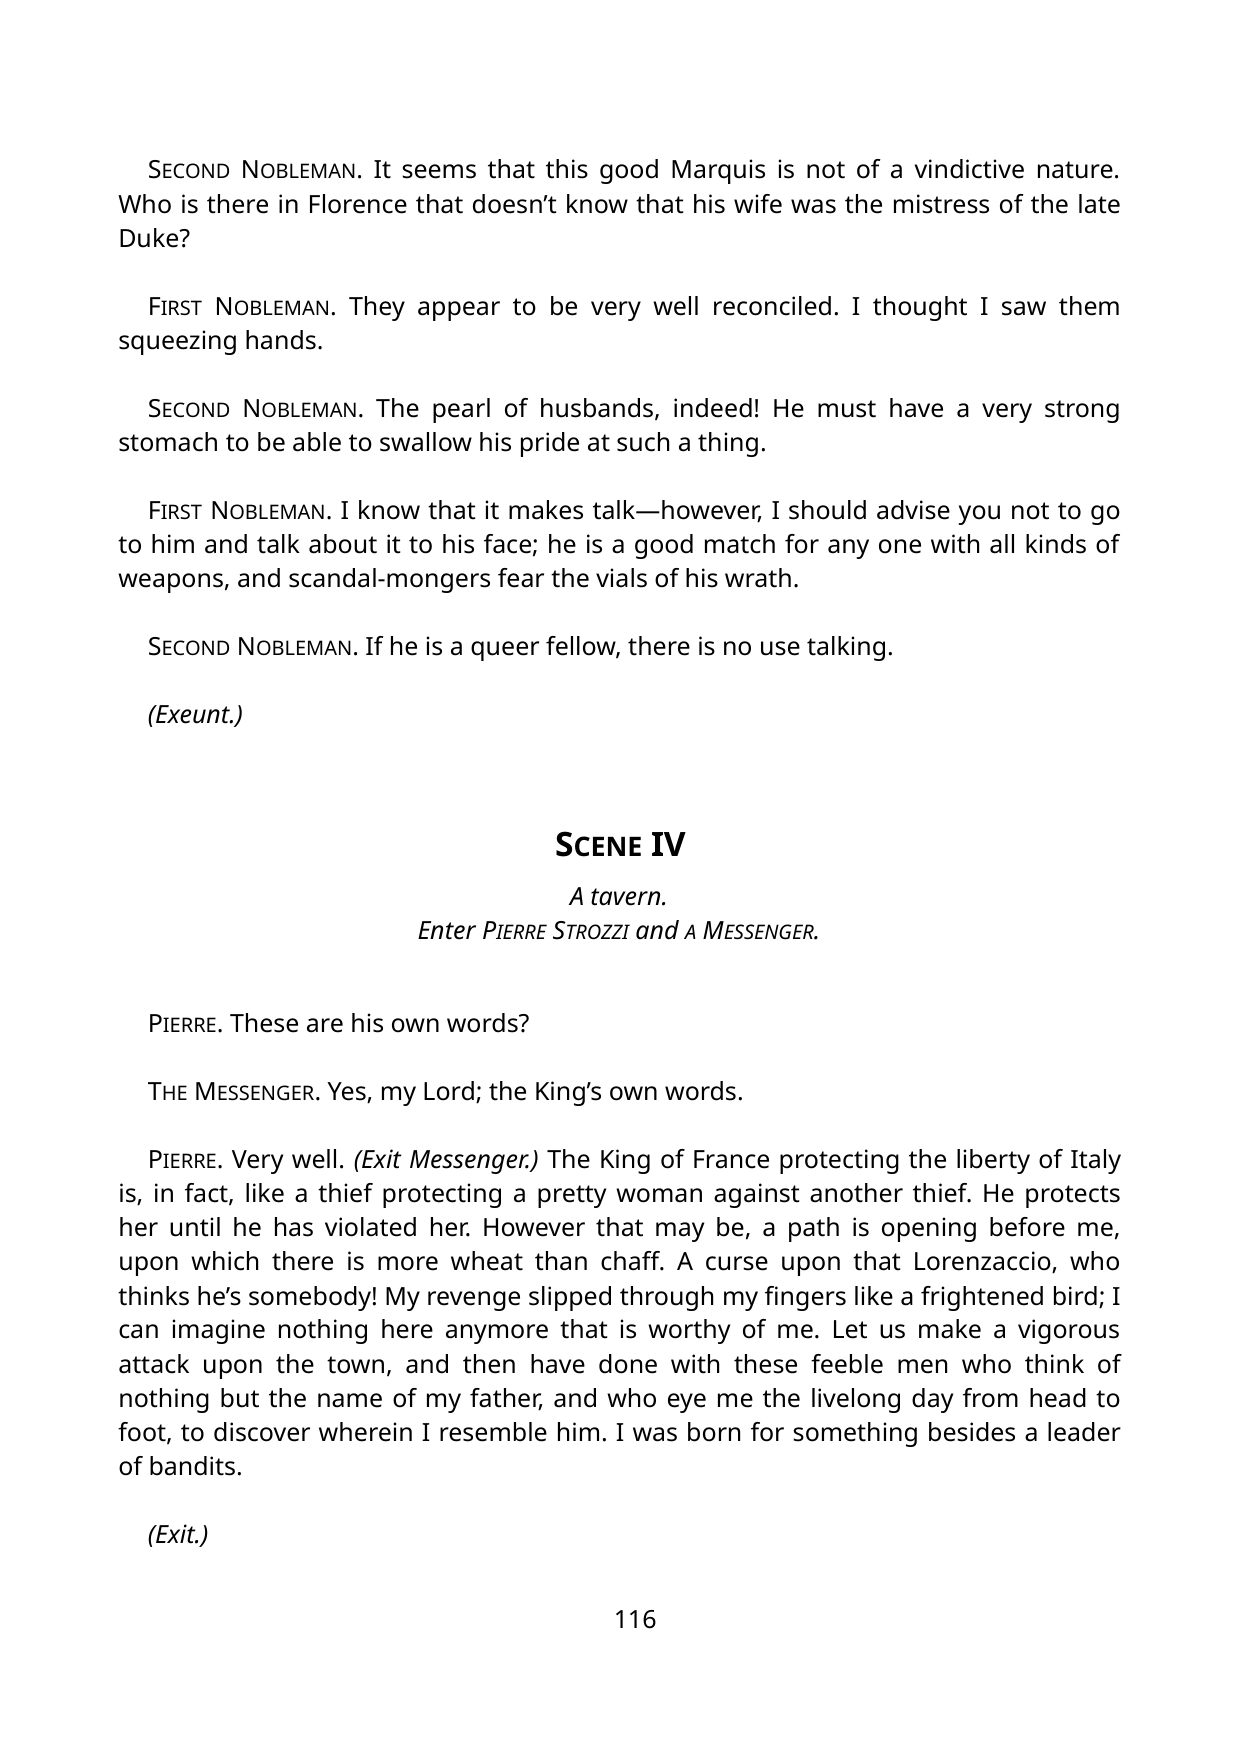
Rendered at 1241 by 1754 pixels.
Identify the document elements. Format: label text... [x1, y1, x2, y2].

text (Exeunt.) [118, 697, 1122, 731]
text A tavern. Enter Pierre Strozzi and a Messenger. [118, 878, 1122, 947]
text Pierre. Very well. (Exit Messenger.) The King of France protecting the liberty of Italy is, in fact, like a thief protecting a pretty woman against another thief. He protects her until he has violated her. However that may be, a path is opening before me, upon which there is more wheat than chaff. A curse upon that Lorenzaccio, who thinks he’s somebody! My revenge slipped through my fingers like a frightened bird; I can imagine nothing here anymore that is worthy of me. Let us make a vigorous attack upon the town, and then have done with these feeble men who think of nothing but the name of my father, and who eye me the livelong day from head to foot, to discover wherein I resemble him. I was born for something besides a leader of bandits. [118, 1142, 1122, 1482]
text (Exit.) [118, 1517, 1122, 1551]
text Second Nobleman. It seems that this good Marquis is not of a vindictive nature. Who is there in Florence that doesn’t know that his wife was the mistress of the late Duke? [118, 152, 1122, 254]
text The Messenger. Yes, my Lord; the King’s own words. [118, 1074, 1122, 1108]
text First Nobleman. They appear to be very well reconciled. I thought I saw them squeezing hands. [118, 288, 1122, 357]
subtitle Scene IV [118, 820, 1122, 866]
text Second Nobleman. If he is a queer fellow, there is no use talking. [118, 629, 1122, 663]
text Second Nobleman. The pearl of husbands, indeed! He must have a very strong stomach to be able to swallow his pride at such a thing. [118, 391, 1122, 459]
text First Nobleman. I know that it makes talk—however, I should advise you not to go to him and talk about it to his face; he is a good match for any one with all kinds of weapons, and scandal-mongers fear the vials of his wrath. [118, 493, 1122, 595]
text Pierre. These are his own words? [118, 1006, 1122, 1040]
